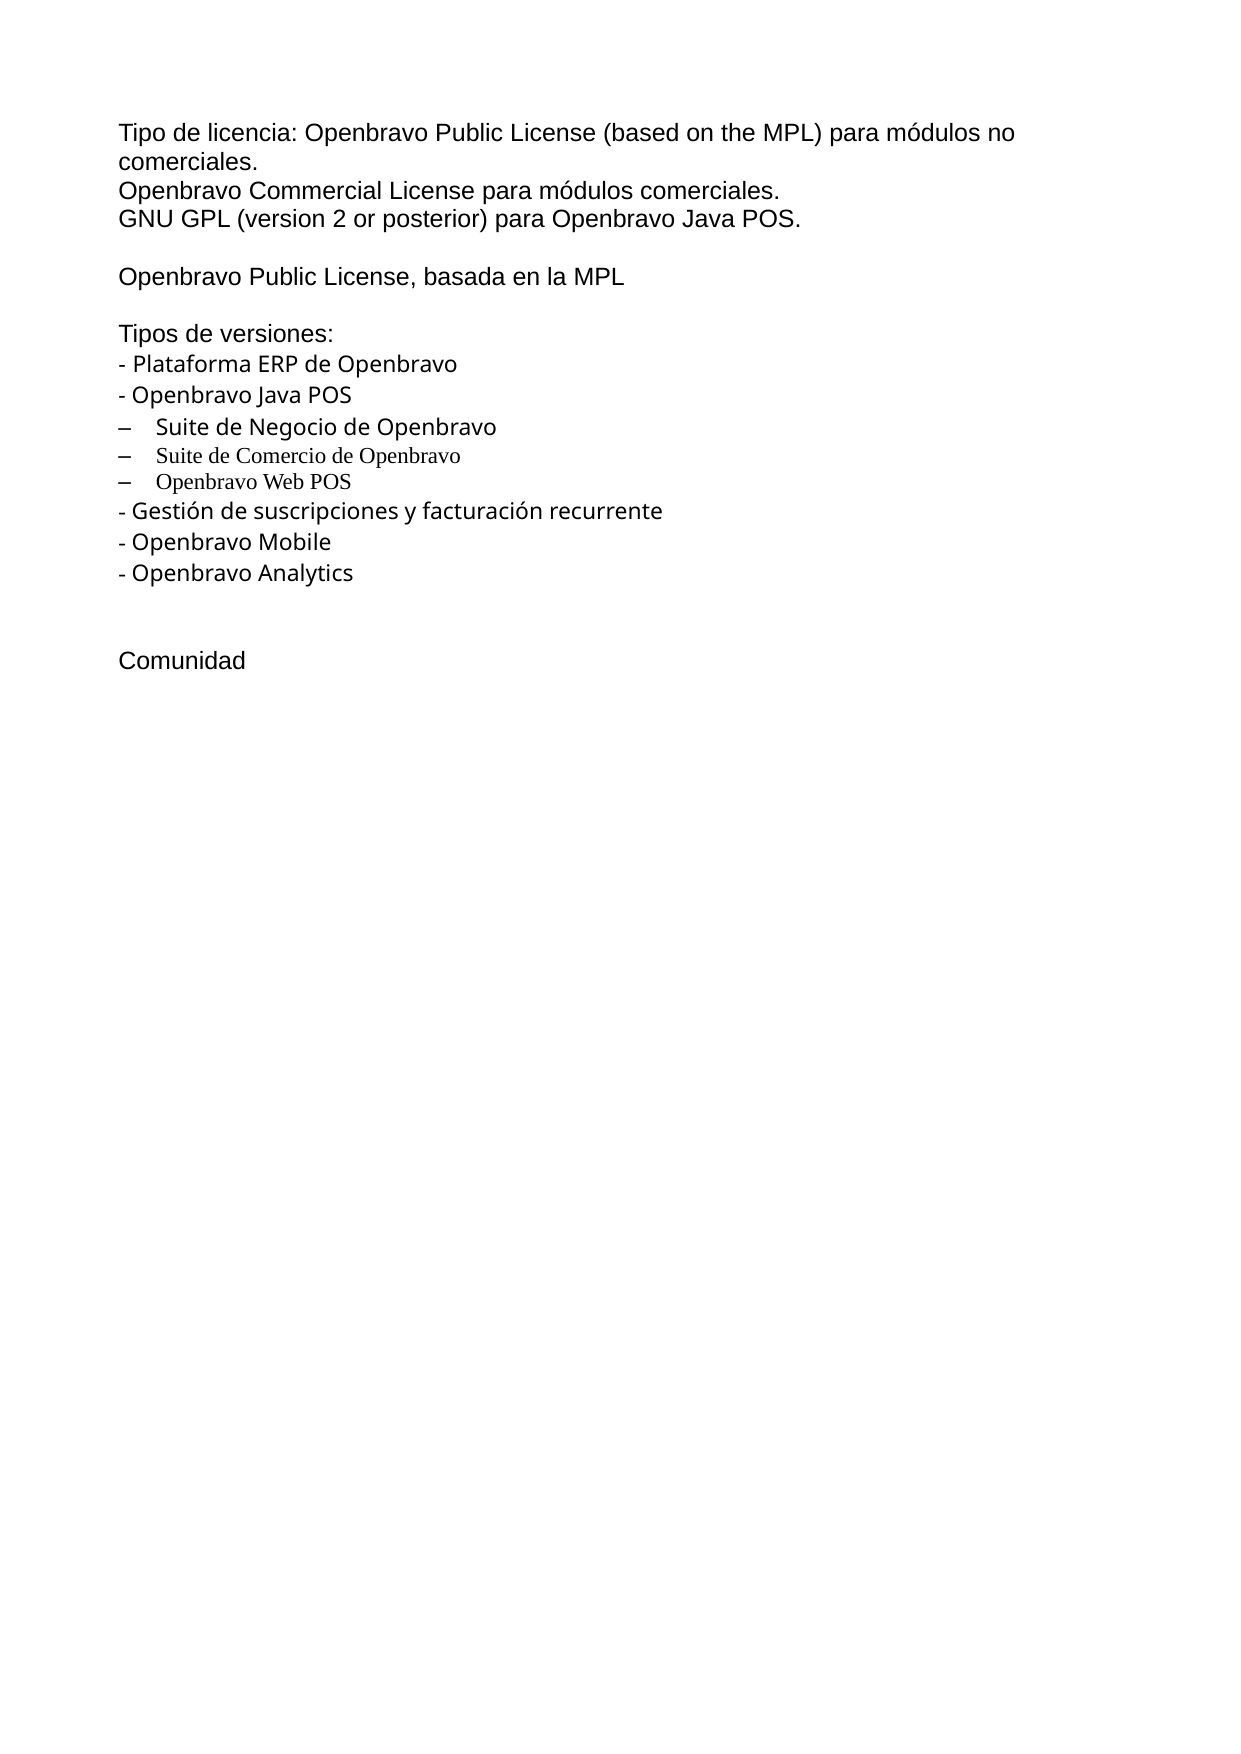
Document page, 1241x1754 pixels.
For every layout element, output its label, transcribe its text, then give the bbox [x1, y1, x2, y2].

text - Openbravo Mobile [118, 526, 1122, 557]
text Comunidad [118, 646, 1122, 674]
text - Gestión de suscripciones y facturación recurrente [118, 494, 1122, 526]
text GNU GPL (version 2 or posterior) para Openbravo Java POS. [118, 204, 1122, 233]
list Suite de Comercio de Openbravo [118, 442, 1122, 468]
text Tipos de versiones: [118, 319, 1122, 348]
text - Openbravo Analytics [118, 557, 1122, 588]
text Tipo de licencia: Openbravo Public License (based on the MPL) para módulos no comerciales. [118, 118, 1122, 176]
list Openbravo Web POS [118, 468, 1122, 494]
text - Openbravo Java POS [118, 379, 1122, 411]
text - Plataforma ERP de Openbravo [118, 348, 1122, 379]
text Openbravo Public License, basada en la MPL [118, 262, 1122, 291]
list Suite de Negocio de Openbravo [118, 411, 1122, 442]
text Openbravo Commercial License para módulos comerciales. [118, 176, 1122, 204]
